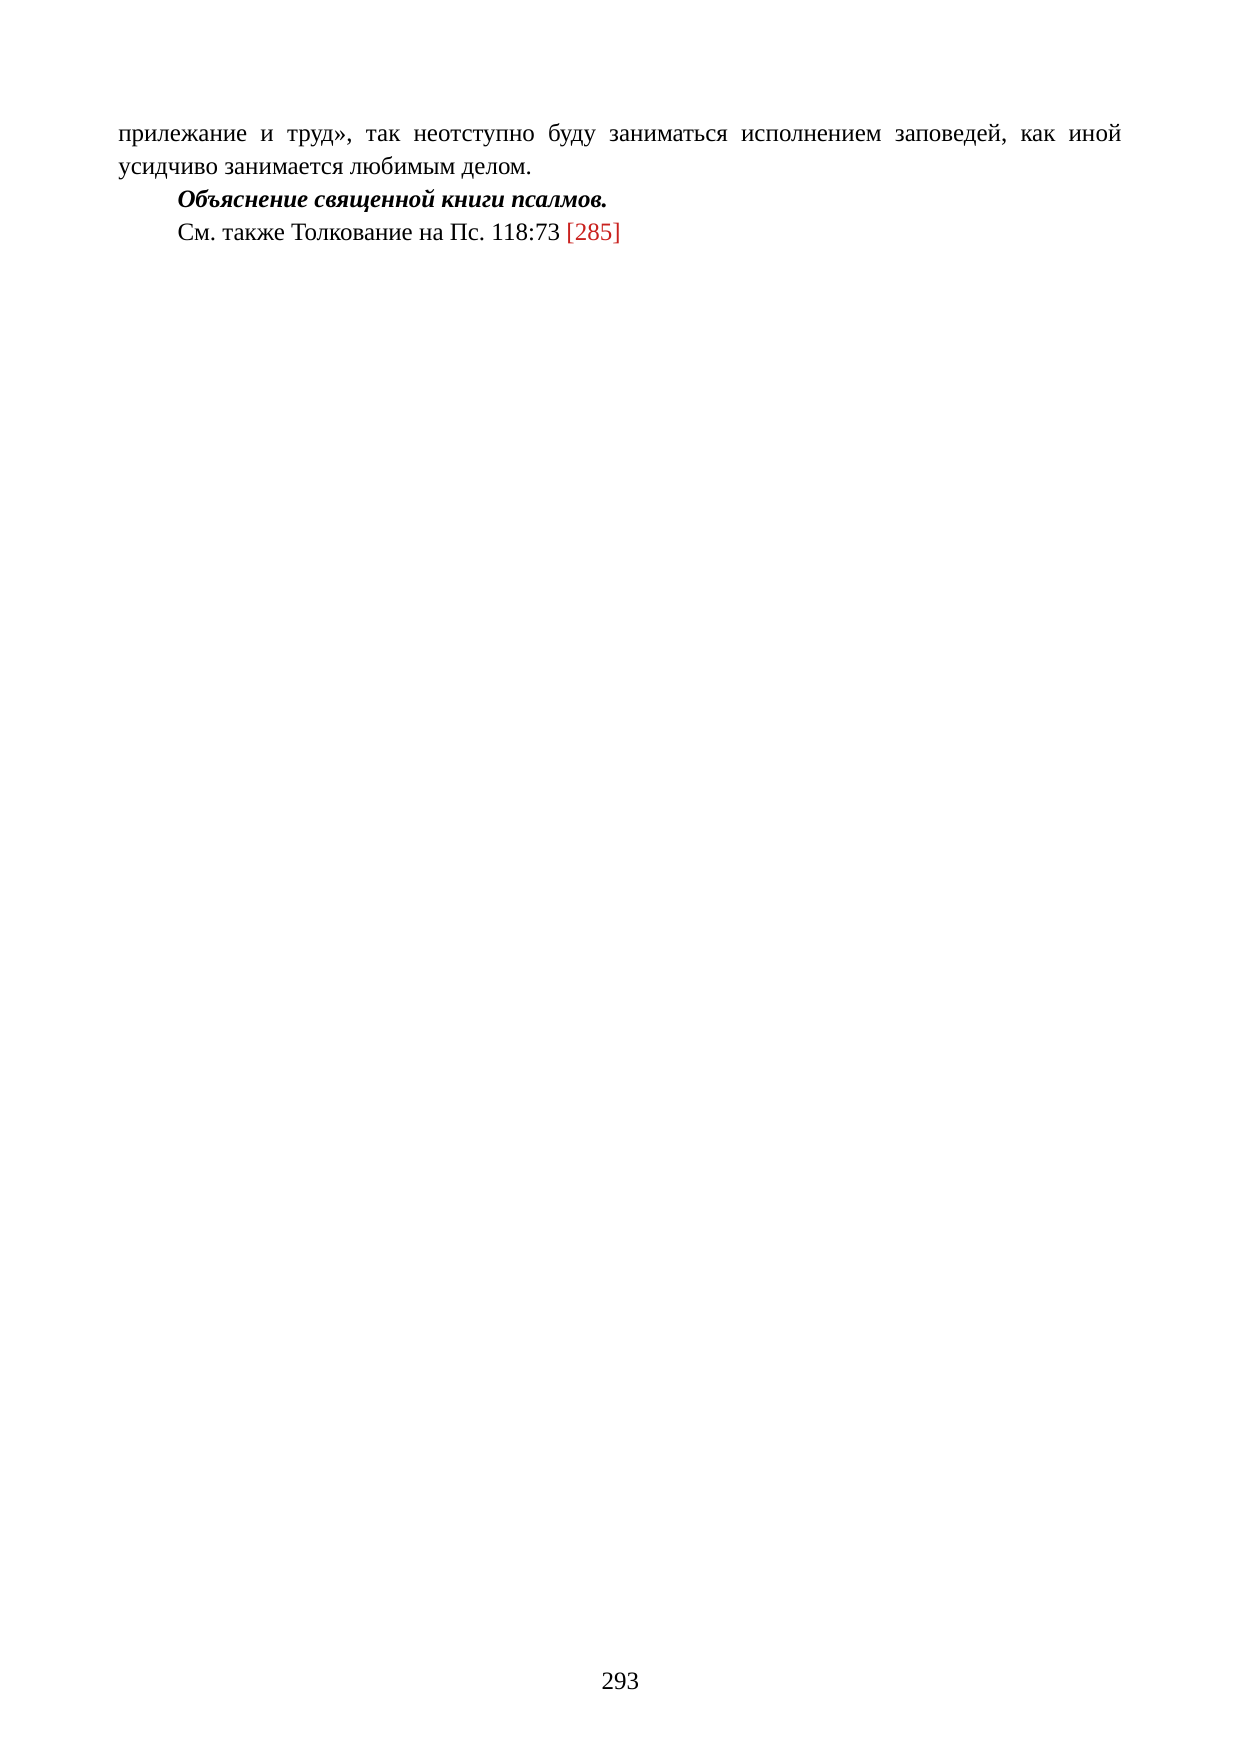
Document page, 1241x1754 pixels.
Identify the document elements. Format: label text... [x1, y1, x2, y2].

text Объяснение священной книги псалмов. [118, 184, 1122, 213]
text прилежание и труд», так неотступно буду заниматься исполнением заповедей, как иной усидчиво занимается любимым делом. [118, 118, 1122, 180]
text См. также Толкование на Пс. 118:73 [285] [118, 217, 1122, 246]
